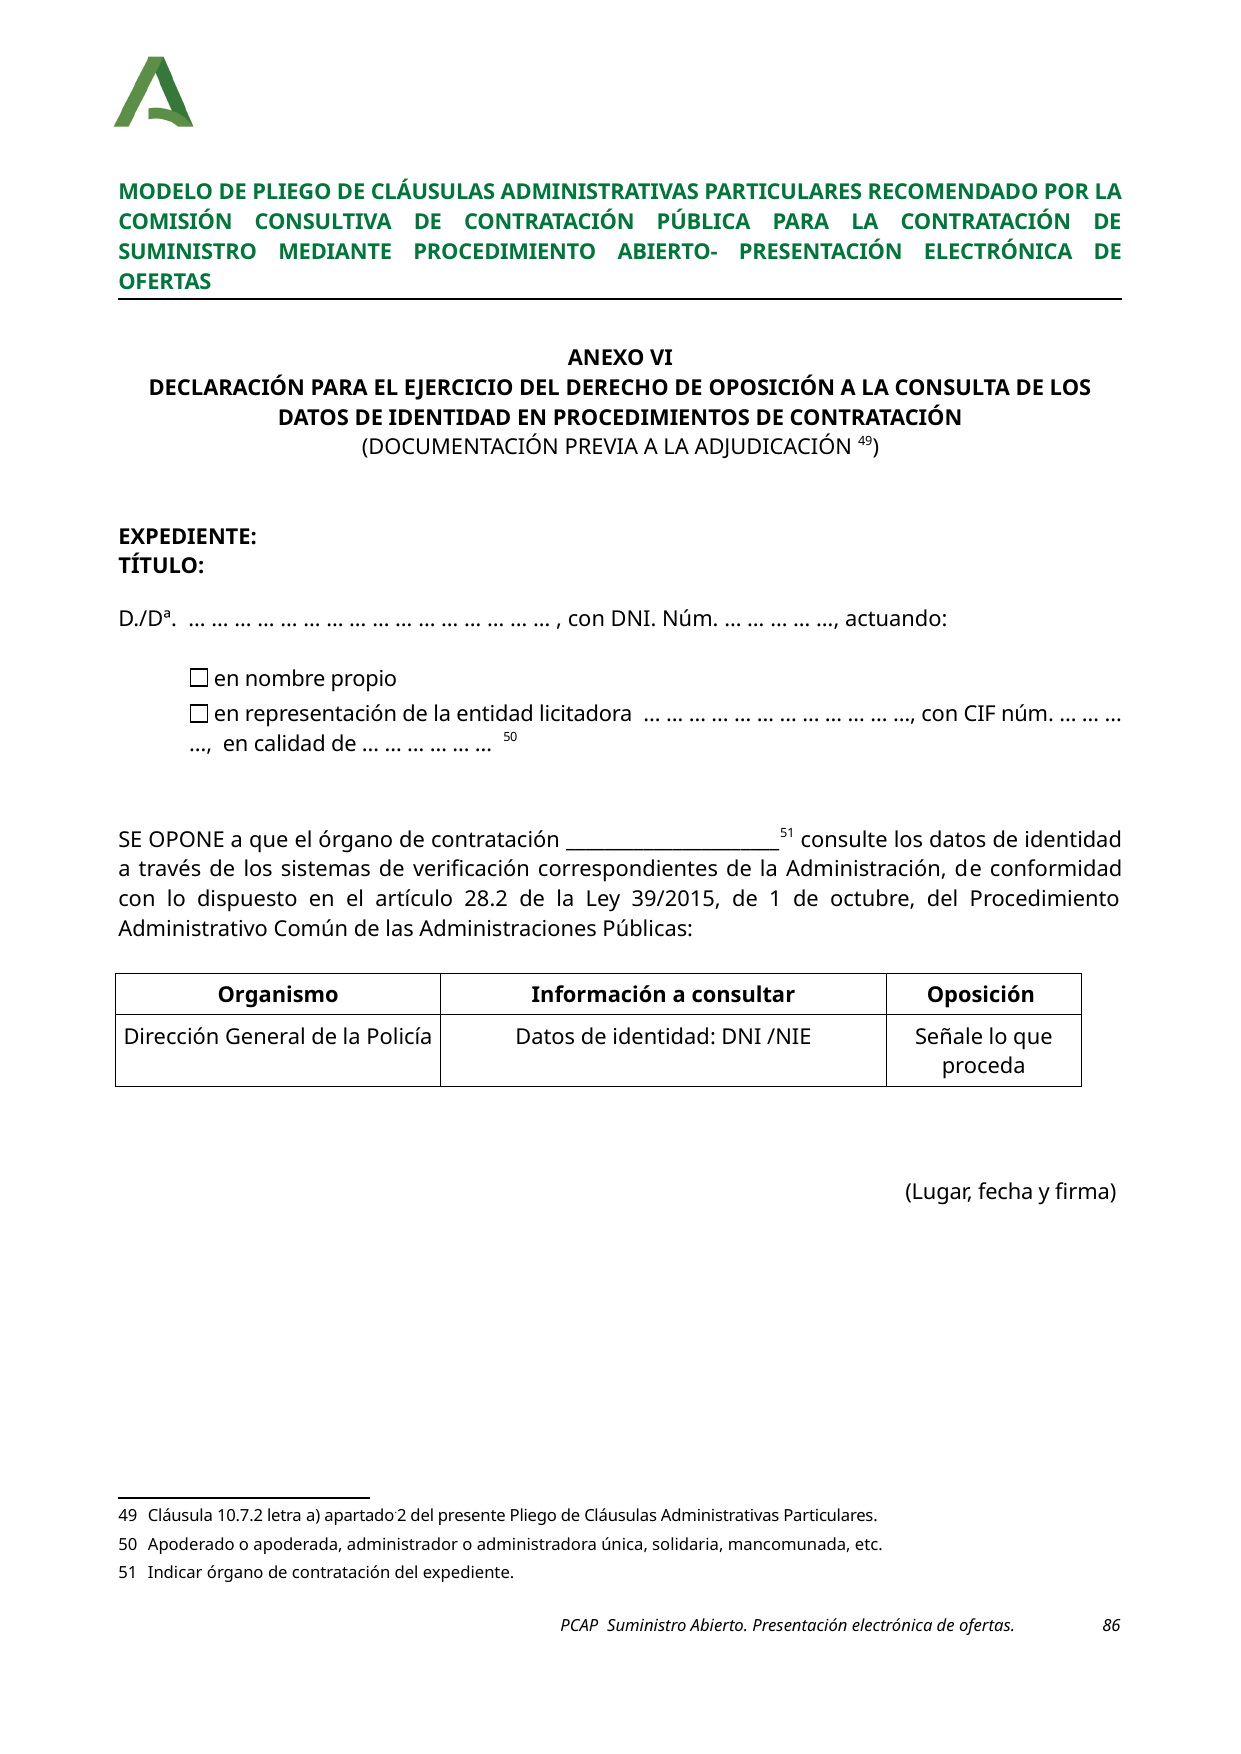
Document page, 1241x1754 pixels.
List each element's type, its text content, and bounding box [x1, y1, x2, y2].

text en representación de la entidad licitadora … … … … … … … … … … … …, con CIF núm. … … … …, en calidad de … … … … … … [189, 698, 1122, 758]
table_header Información a consultar [441, 974, 886, 1014]
text (DOCUMENTACIÓN PREVIA A LA ADJUDICACIÓN ) [118, 431, 1122, 461]
text ANEXO VI [118, 342, 1122, 372]
text (Lugar, fecha y firma) [118, 1176, 1122, 1206]
text Indicar órgano de contratación del expediente. [118, 1561, 1122, 1584]
text Apoderado o apoderada, administrador o administradora única, solidaria, mancomunada, etc. [118, 1532, 1122, 1555]
table_cell Dirección General de la Policía [116, 1015, 440, 1086]
text Cláusula 10.7.2 letra a) apartado.2 del presente Pliego de Cláusulas Administrativas Particulares. [118, 1504, 1122, 1526]
table_cell Señale lo que proceda [887, 1015, 1081, 1086]
text TÍTULO: [118, 551, 1122, 580]
picture [109, 52, 198, 131]
table_header Organismo [116, 974, 440, 1014]
text SE OPONE a que el órgano de contratación ______________________ consulte los datos de identidad a través de los sistemas de verificación correspondientes de la Administración, de conformidad con lo dispuesto en el artículo 28.2 de la Ley 39/2015, de 1 de octubre, del Procedimiento Administrativo Común de las Administraciones Públicas: [118, 824, 1122, 943]
table_header Oposición [887, 974, 1081, 1014]
text D./Dª. … … … … … … … … … … … … … … … … , con DNI. Núm. … … … … …, actuando: [118, 603, 1122, 633]
text EXPEDIENTE: [118, 521, 1122, 551]
table_cell Datos de identidad: DNI /NIE [441, 1015, 886, 1086]
text MODELO DE PLIEGO DE CLÁUSULAS ADMINISTRATIVAS PARTICULARES RECOMENDADO POR LA COMISIÓN CONSULTIVA DE CONTRATACIÓN PÚBLICA PARA LA CONTRATACIÓN DE SUMINISTRO MEDIANTE PROCEDIMIENTO ABIERTO- PRESENTACIÓN ELECTRÓNICA DE OFERTAS [118, 176, 1122, 298]
text DECLARACIÓN PARA EL EJERCICIO DEL DERECHO DE OPOSICIÓN A LA CONSULTA DE LOS DATOS DE IDENTIDAD EN PROCEDIMIENTOS DE CONTRATACIÓN [118, 372, 1122, 431]
text en nombre propio [189, 663, 1122, 692]
